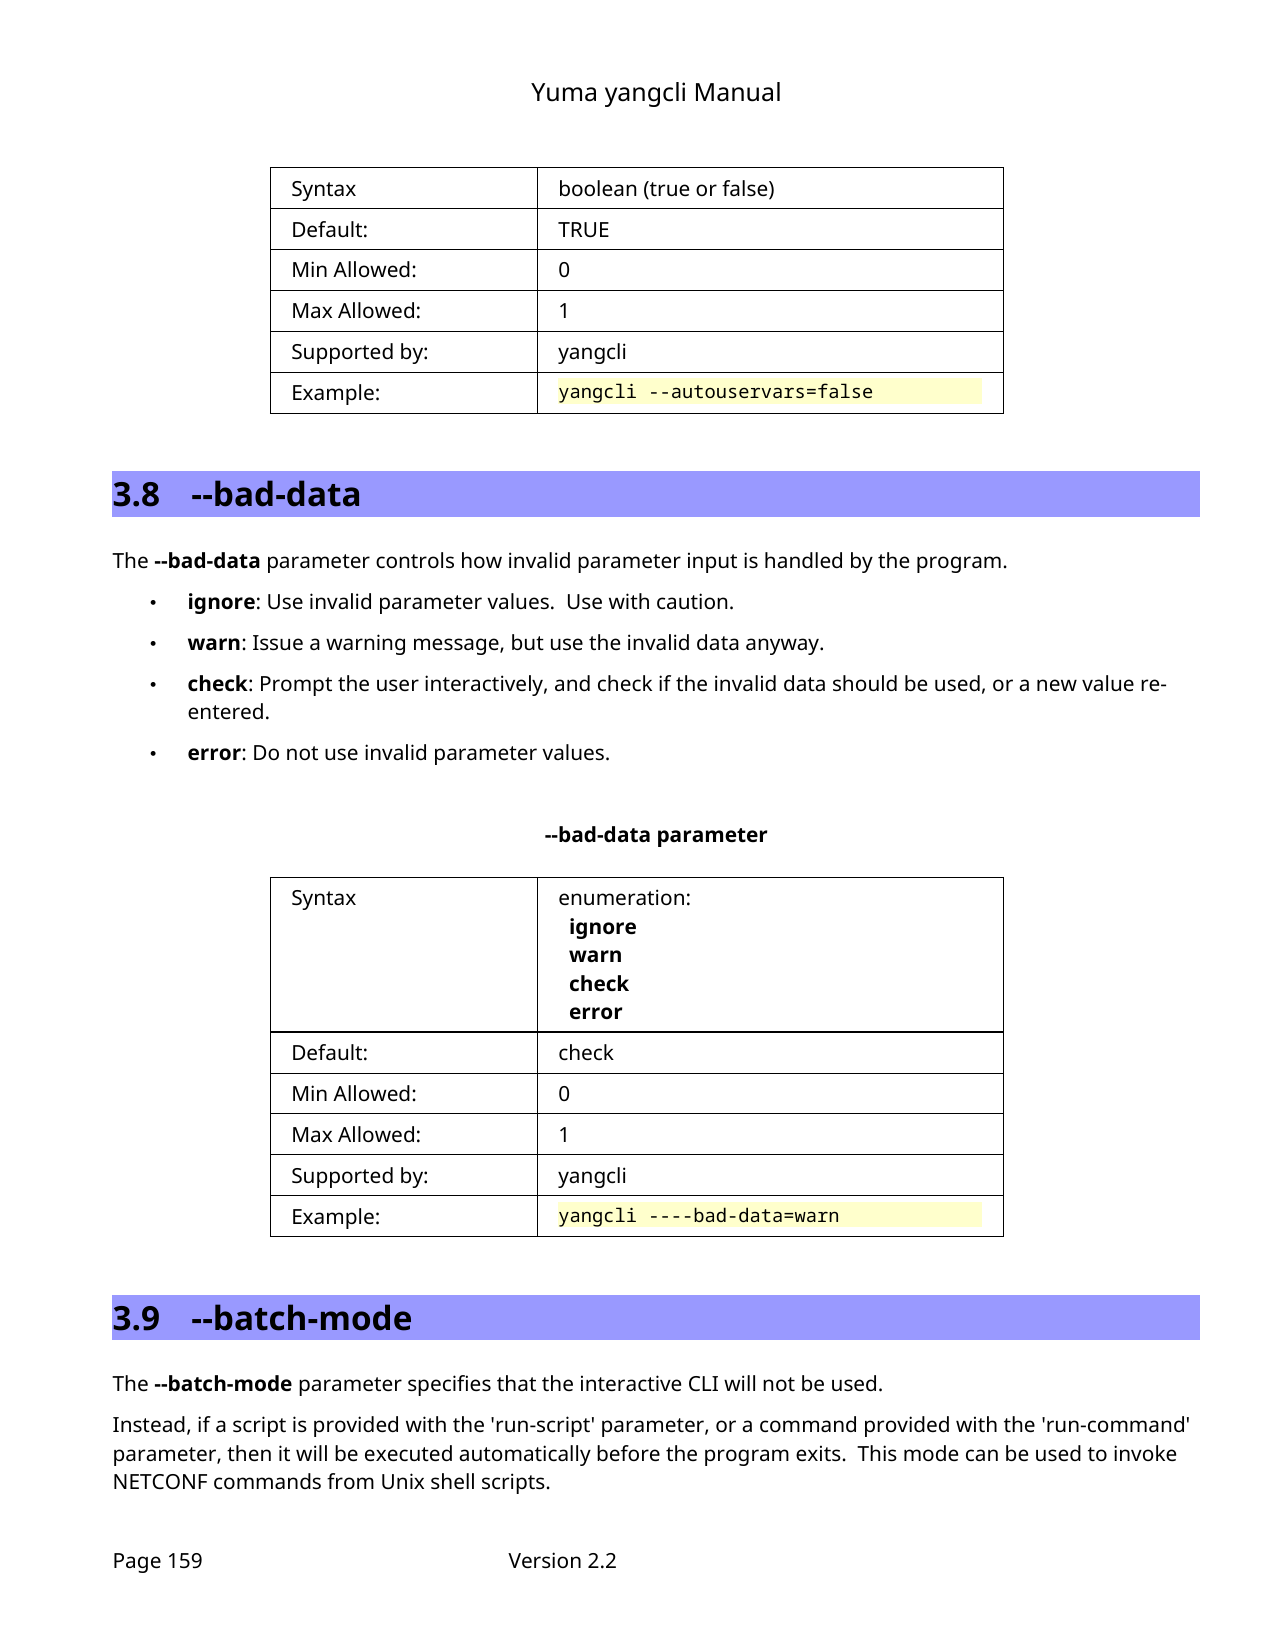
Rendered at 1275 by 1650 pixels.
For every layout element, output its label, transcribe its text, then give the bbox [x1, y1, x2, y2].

table_cell yangcli [538, 1155, 1003, 1195]
table_cell yangcli ----bad-data=warn [538, 1196, 1003, 1236]
text Instead, if a script is provided with the 'run-script' parameter, or a command provided with the 'run-command' parameter, then it will be executed automatically before the program exits. This mode can be used to invoke NETCONF commands from Unix shell scripts. [112, 1410, 1200, 1496]
list warn: Issue a warning message, but use the invalid data anyway. [150, 628, 1200, 656]
subtitle --bad-data parameter [127, 820, 1185, 848]
subtitle --batch-mode [112, 1295, 1200, 1340]
table_cell Min Allowed: [271, 1074, 537, 1113]
table_cell yangcli --autouservars=false [538, 373, 1003, 413]
table_cell Supported by: [271, 332, 537, 372]
table_header boolean (true or false) [538, 168, 1003, 208]
table_cell Default: [271, 1033, 537, 1072]
table_header enumeration: ignore warn check error [538, 878, 1003, 1031]
table_cell yangcli [538, 332, 1003, 372]
table_cell Default: [271, 209, 537, 249]
table_cell check [538, 1033, 1003, 1072]
table_cell 0 [538, 250, 1003, 290]
table_cell Supported by: [271, 1155, 537, 1195]
table_cell TRUE [538, 209, 1003, 249]
table_cell Min Allowed: [271, 250, 537, 290]
table_header Syntax [271, 168, 537, 208]
text The --bad-data parameter controls how invalid parameter input is handled by the program. [112, 546, 1200, 574]
text The --batch-mode parameter specifies that the interactive CLI will not be used. [112, 1369, 1200, 1398]
table_cell Max Allowed: [271, 1114, 537, 1154]
table_cell 0 [538, 1074, 1003, 1113]
subtitle --bad-data [112, 471, 1200, 517]
table_cell Example: [271, 373, 537, 413]
list error: Do not use invalid parameter values. [150, 738, 1200, 766]
table_cell Example: [271, 1196, 537, 1236]
list check: Prompt the user interactively, and check if the invalid data should be used, or a new value re-entered. [150, 669, 1200, 726]
table_cell 1 [538, 291, 1003, 331]
table_header Syntax [271, 878, 537, 1031]
table_cell Max Allowed: [271, 291, 537, 331]
list ignore: Use invalid parameter values. Use with caution. [150, 587, 1200, 615]
table_cell 1 [538, 1114, 1003, 1154]
